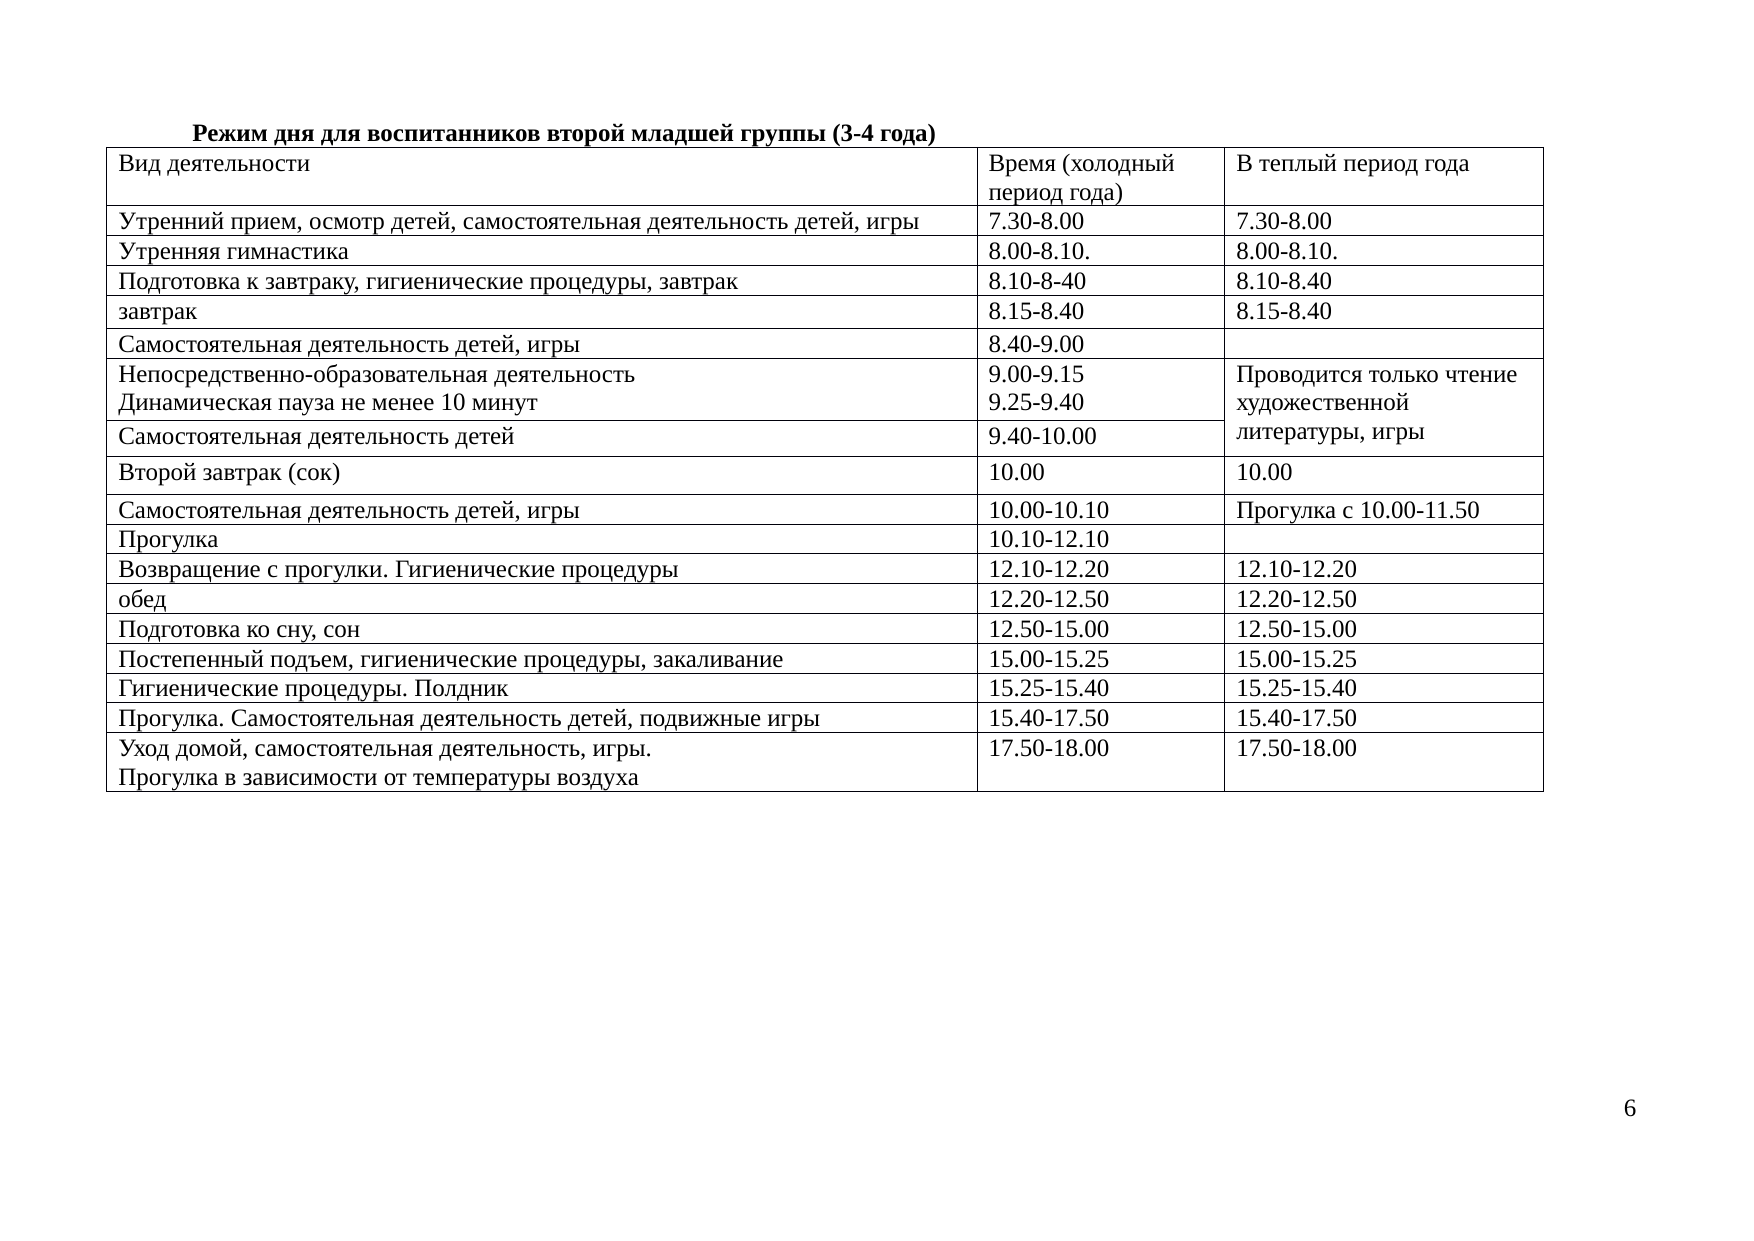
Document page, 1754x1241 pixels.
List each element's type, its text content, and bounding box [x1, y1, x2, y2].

table_cell 10.00 [978, 457, 1224, 494]
table_cell 7.30-8.00 [978, 206, 1224, 235]
table_cell 12.50-15.00 [1225, 614, 1543, 643]
table_cell завтрак [107, 296, 977, 328]
table_cell Самостоятельная деятельность детей, игры [107, 329, 977, 358]
table_cell Возвращение с прогулки. Гигиенические процедуры [107, 554, 977, 583]
table_cell 8.15-8.40 [978, 296, 1224, 328]
table_cell Подготовка ко сну, сон [107, 614, 977, 643]
table_cell Самостоятельная деятельность детей, игры [107, 495, 977, 523]
table_cell Постепенный подъем, гигиенические процедуры, закаливание [107, 644, 977, 672]
table_cell 9.40-10.00 [978, 421, 1224, 456]
table_cell 15.40-17.50 [978, 703, 1224, 732]
table_header Вид деятельности [107, 148, 977, 205]
table_cell 9.00-9.15 9.25-9.40 [978, 359, 1224, 420]
table_cell 12.20-12.50 [978, 584, 1224, 613]
table_cell 12.50-15.00 [978, 614, 1224, 643]
table_cell [1225, 329, 1543, 358]
table_cell 10.00 [1225, 457, 1543, 494]
table_cell 8.00-8.10. [1225, 236, 1543, 265]
table_cell 15.25-15.40 [1225, 674, 1543, 702]
table_cell 8.10-8.40 [1225, 266, 1543, 295]
table_cell Уход домой, самостоятельная деятельность, игры. Прогулка в зависимости от температуры воздуха [107, 733, 977, 791]
table_cell Самостоятельная деятельность детей [107, 421, 977, 456]
table_cell Утренняя гимнастика [107, 236, 977, 265]
table_cell обед [107, 584, 977, 613]
table_cell Прогулка. Самостоятельная деятельность детей, подвижные игры [107, 703, 977, 732]
table_cell 8.40-9.00 [978, 329, 1224, 358]
table_cell 8.00-8.10. [978, 236, 1224, 265]
table_cell [1225, 525, 1543, 553]
table_cell 8.15-8.40 [1225, 296, 1543, 328]
table_cell 17.50-18.00 [978, 733, 1224, 791]
table_cell 10.10-12.10 [978, 525, 1224, 553]
table_cell Второй завтрак (сок) [107, 457, 977, 494]
table_cell Утренний прием, осмотр детей, самостоятельная деятельность детей, игры [107, 206, 977, 235]
text Режим дня для воспитанников второй младшей группы (3-4 года) [118, 118, 1636, 147]
table_cell Непосредственно-образовательная деятельность Динамическая пауза не менее 10 минут [107, 359, 977, 420]
table_cell 12.10-12.20 [1225, 554, 1543, 583]
table_cell 17.50-18.00 [1225, 733, 1543, 791]
table_cell Прогулка [107, 525, 977, 553]
table_cell 15.00-15.25 [1225, 644, 1543, 672]
table_cell 12.20-12.50 [1225, 584, 1543, 613]
table_cell 15.00-15.25 [978, 644, 1224, 672]
table_cell Подготовка к завтраку, гигиенические процедуры, завтрак [107, 266, 977, 295]
table_cell 10.00-10.10 [978, 495, 1224, 523]
table_cell Гигиенические процедуры. Полдник [107, 674, 977, 702]
table_cell 8.10-8-40 [978, 266, 1224, 295]
table_header Время (холодный период года) [978, 148, 1224, 205]
table_cell 15.25-15.40 [978, 674, 1224, 702]
table_cell 12.10-12.20 [978, 554, 1224, 583]
table_cell Прогулка с 10.00-11.50 [1225, 495, 1543, 523]
table_header В теплый период года [1225, 148, 1543, 205]
table_cell 15.40-17.50 [1225, 703, 1543, 732]
table_cell 7.30-8.00 [1225, 206, 1543, 235]
table_cell Проводится только чтение художественной литературы, игры [1225, 359, 1543, 456]
